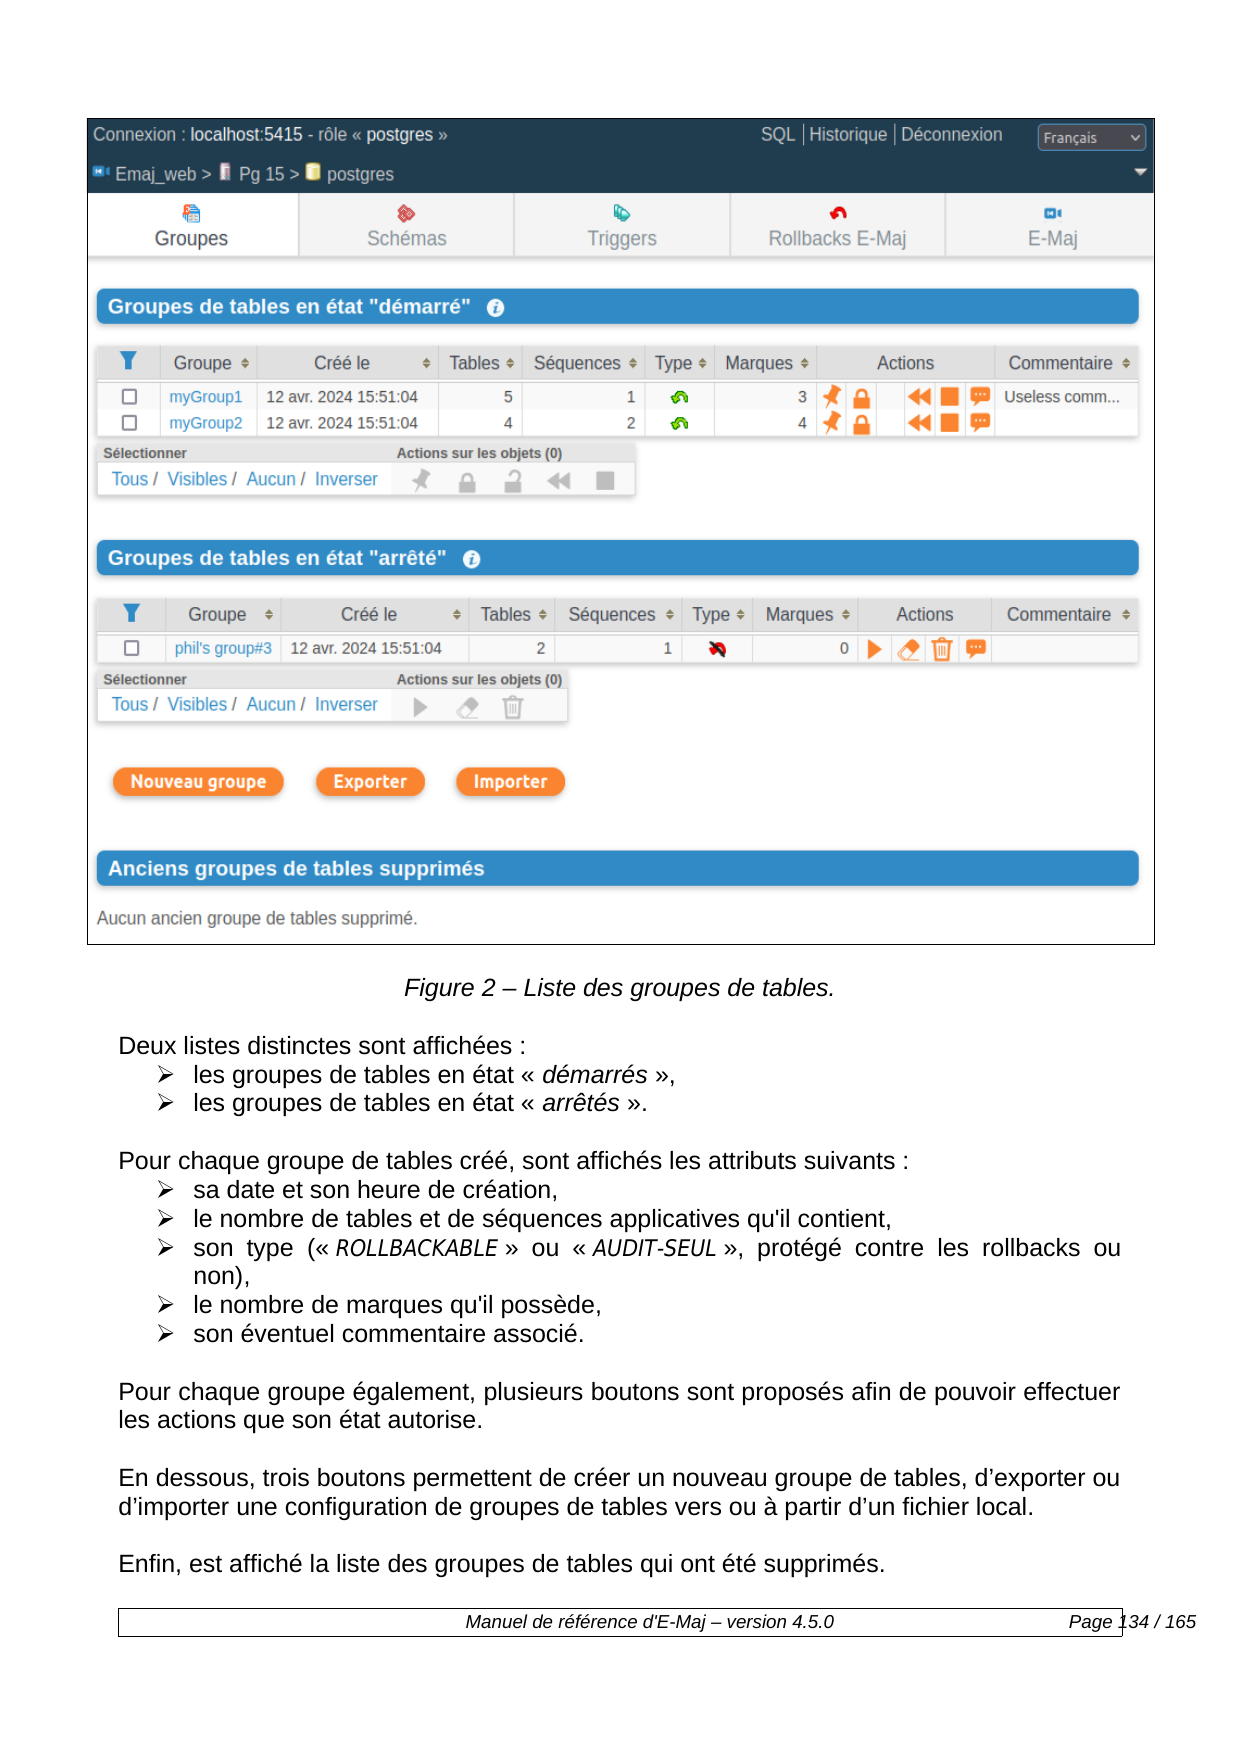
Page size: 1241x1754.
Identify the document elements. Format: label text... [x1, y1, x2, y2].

picture [88, 119, 1154, 944]
list le nombre de tables et de séquences applicatives qu'il contient, [156, 1204, 1122, 1232]
list son type (« ROLLBACKABLE » ou « AUDIT-SEUL », protégé contre les rollbacks ou non), [156, 1232, 1122, 1290]
list les groupes de tables en état « arrêtés ». [156, 1088, 1122, 1117]
list son éventuel commentaire associé. [156, 1319, 1122, 1348]
list les groupes de tables en état « démarrés », [156, 1059, 1122, 1088]
text En dessous, trois boutons permettent de créer un nouveau groupe de tables, d’exporter ou d’importer une configuration de groupes de tables vers ou à partir d’un fichier local. [118, 1463, 1122, 1520]
text Figure 2 – Liste des groupes de tables. [118, 973, 1122, 1002]
text Pour chaque groupe de tables créé, sont affichés les attributs suivants : [118, 1146, 1122, 1175]
text Enfin, est affiché la liste des groupes de tables qui ont été supprimés. [118, 1549, 1122, 1578]
list le nombre de marques qu'il possède, [156, 1290, 1122, 1319]
text Deux listes distinctes sont affichées : [118, 1031, 1122, 1059]
text Pour chaque groupe également, plusieurs boutons sont proposés afin de pouvoir effectuer les actions que son état autorise. [118, 1377, 1122, 1434]
list sa date et son heure de création, [156, 1175, 1122, 1204]
